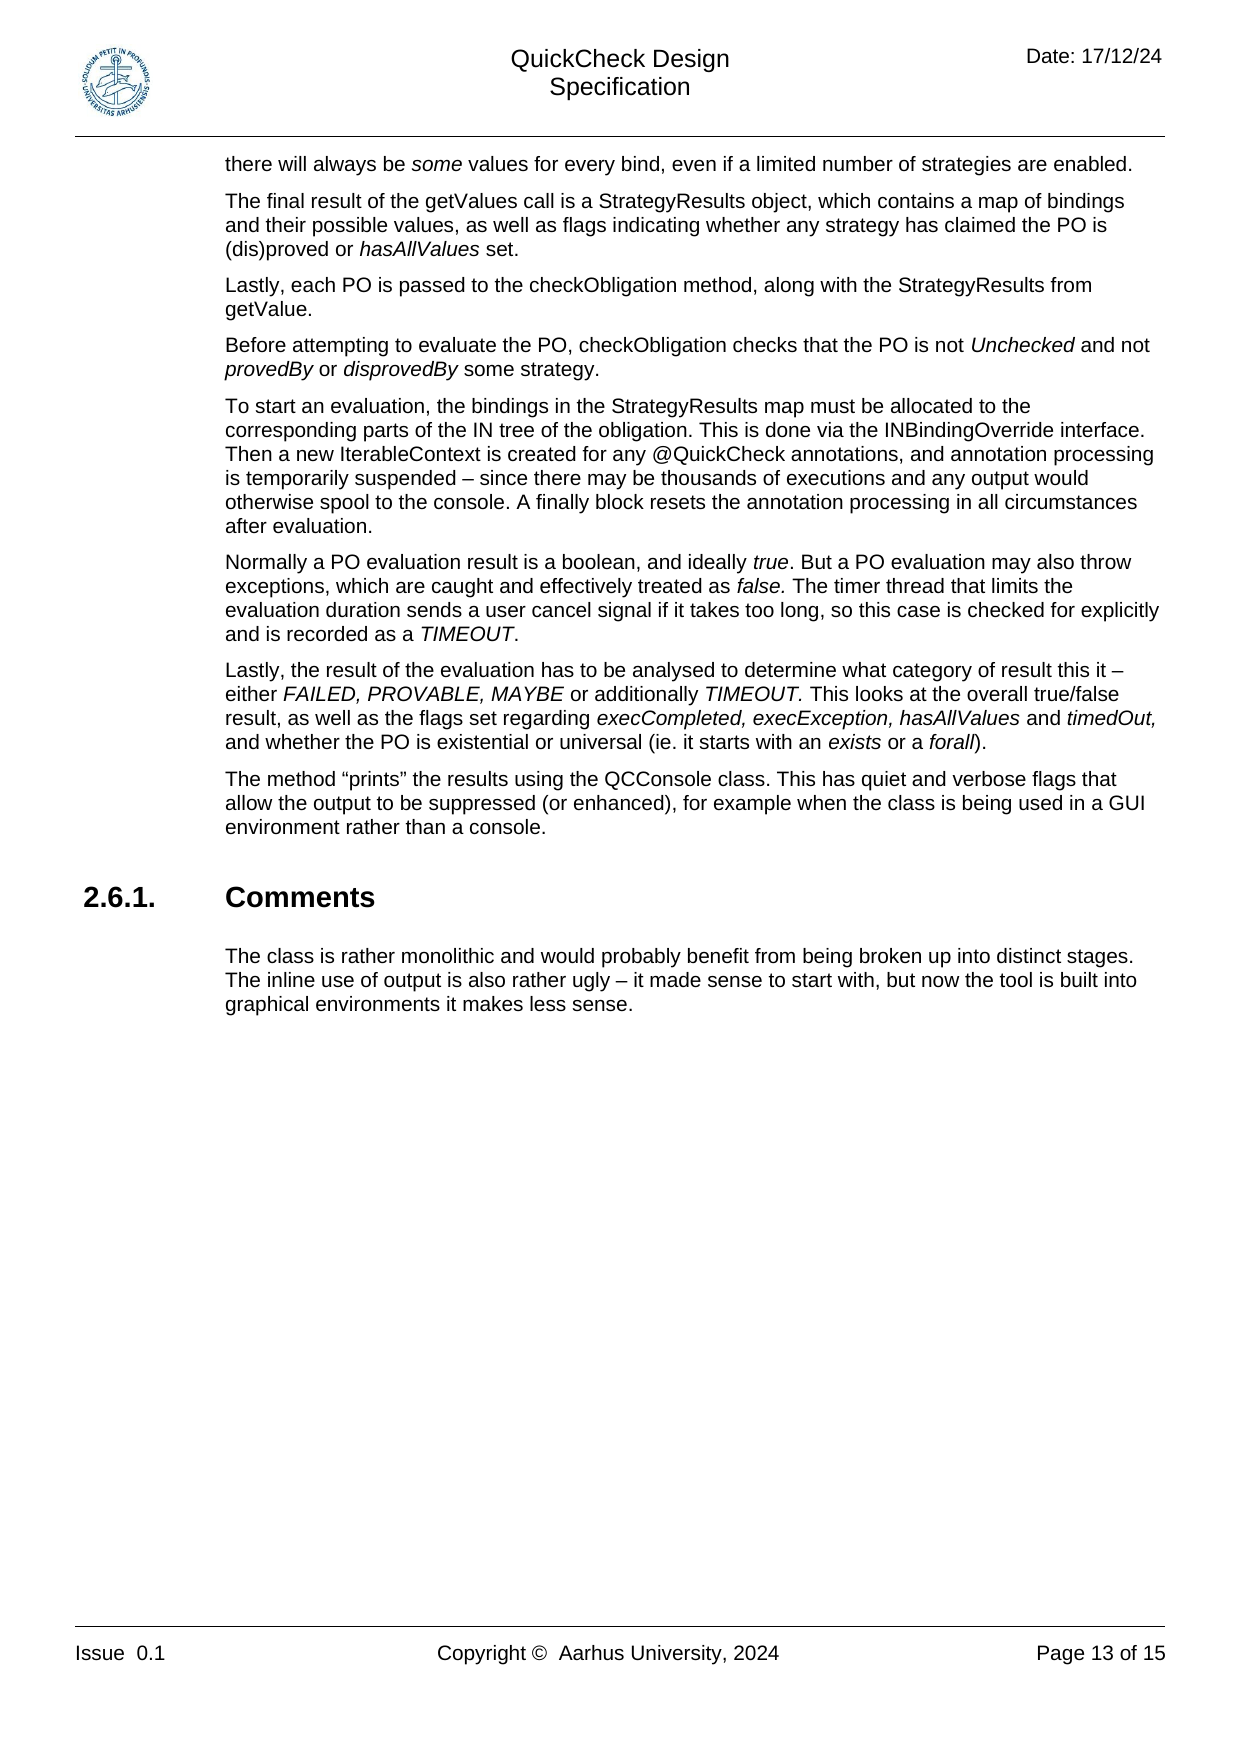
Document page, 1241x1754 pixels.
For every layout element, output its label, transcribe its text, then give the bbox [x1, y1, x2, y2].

text The final result of the getValues call is a StrategyResults object, which contains a map of bindings and their possible values, as well as flags indicating whether any strategy has claimed the PO is (dis)proved or hasAllValues set. [225, 189, 1165, 261]
picture [78, 44, 153, 120]
text The class is rather monolithic and would probably benefit from being broken up into distinct stages. The inline use of output is also rather ugly – it made sense to start with, but now the tool is built into graphical environments it makes less sense. [225, 944, 1165, 1016]
text Before attempting to evaluate the PO, checkObligation checks that the PO is not Unchecked and not provedBy or disprovedBy some strategy. [225, 334, 1165, 382]
text Normally a PO evaluation result is a boolean, and ideally true. But a PO evaluation may also throw exceptions, which are caught and effectively treated as false. The timer thread that limits the evaluation duration sends a user cancel signal if it takes too long, so this case is checked for explicitly and is recorded as a TIMEOUT. [225, 550, 1165, 646]
subtitle Comments [75, 881, 1165, 914]
text there will always be some values for every bind, even if a limited number of strategies are enabled. [225, 152, 1165, 176]
text Lastly, the result of the evaluation has to be analysed to determine what category of result this it – either FAILED, PROVABLE, MAYBE or additionally TIMEOUT. This looks at the overall true/false result, as well as the flags set regarding execCompleted, execException, hasAllValues and timedOut, and whether the PO is existential or universal (ie. it starts with an exists or a forall). [225, 659, 1165, 754]
text Lastly, each PO is passed to the checkObligation method, along with the StrategyResults from getValue. [225, 273, 1165, 321]
text To start an evaluation, the bindings in the StrategyResults map must be allocated to the corresponding parts of the IN tree of the obligation. This is done via the INBindingOverride interface. Then a new IterableContext is created for any @QuickCheck annotations, and annotation processing is temporarily suspended – since there may be thousands of executions and any output would otherwise spool to the console. A finally block resets the annotation processing in all circumstances after evaluation. [225, 394, 1165, 538]
text The method “prints” the results using the QCConsole class. This has quiet and verbose flags that allow the output to be suppressed (or enhanced), for example when the class is being used in a GUI environment rather than a console. [225, 767, 1165, 839]
